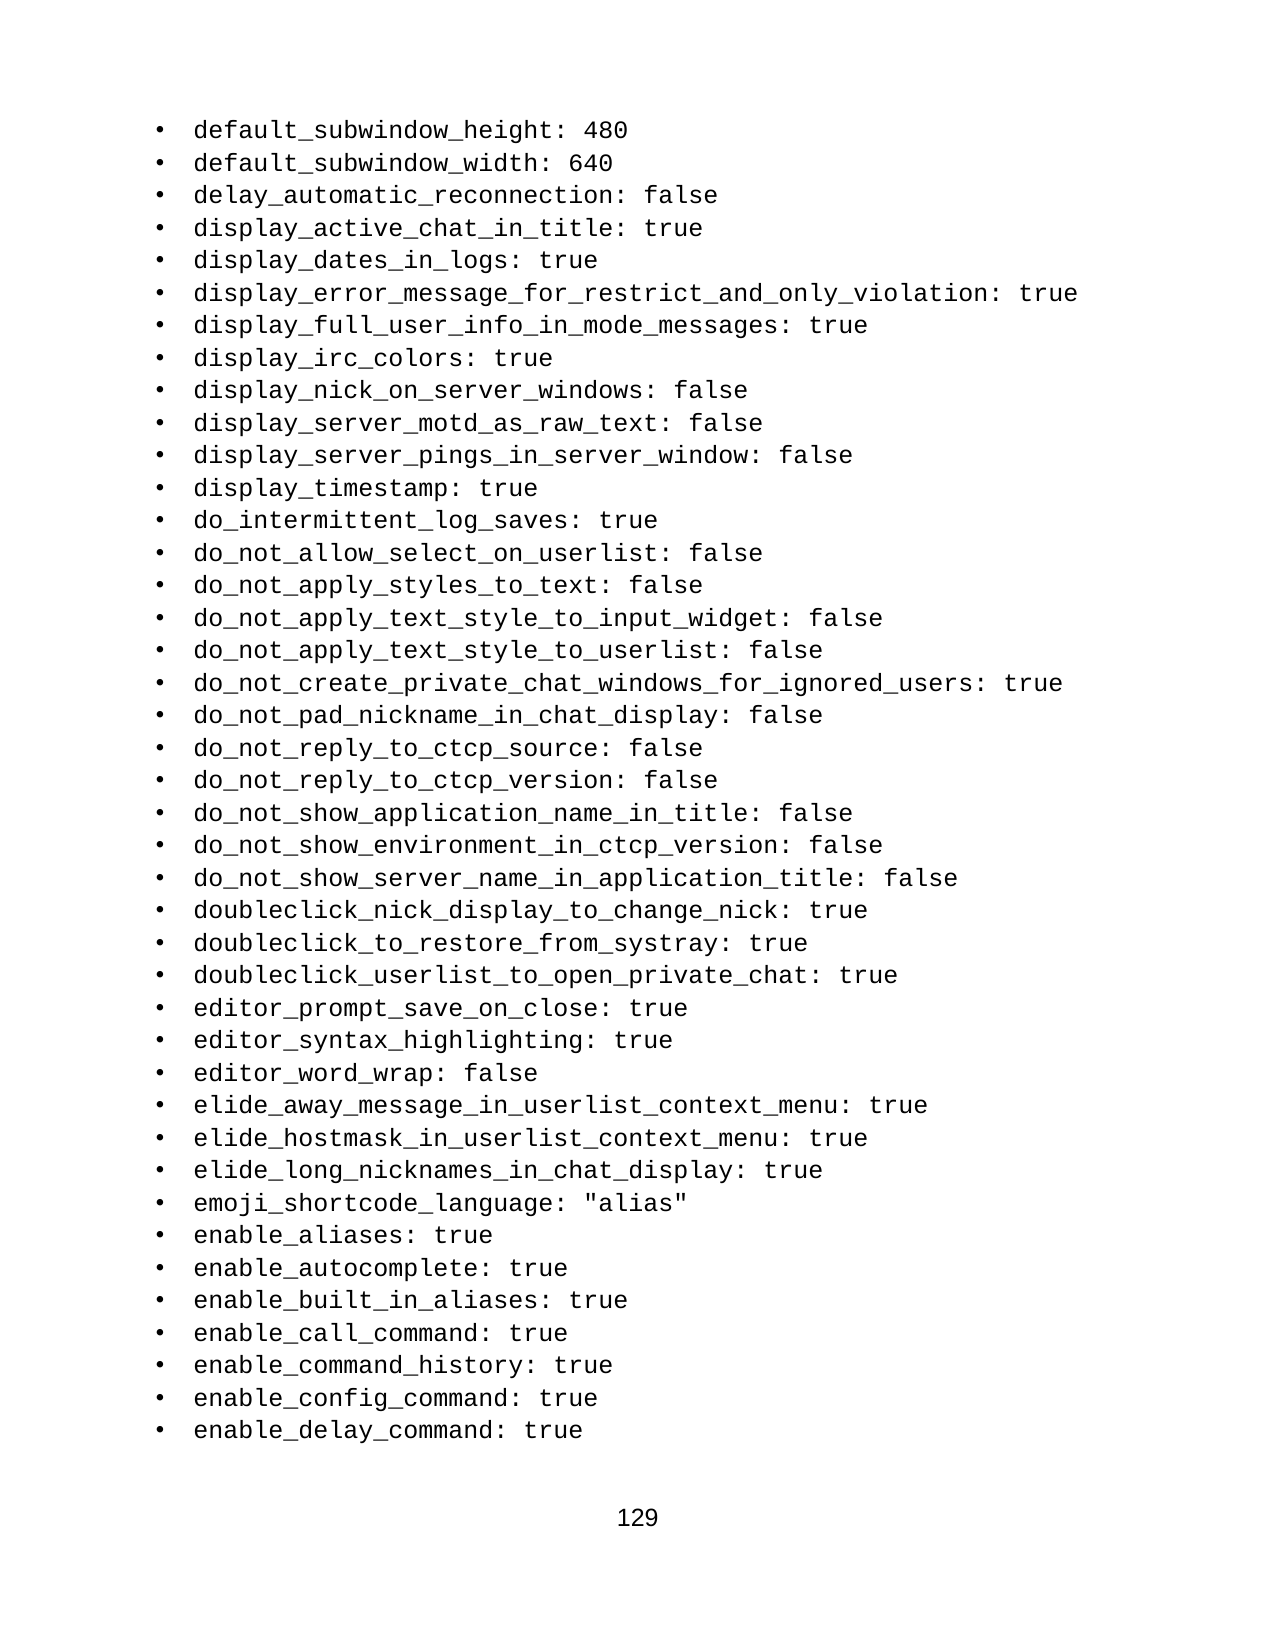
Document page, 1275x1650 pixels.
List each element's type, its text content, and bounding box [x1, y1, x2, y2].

list enable_built_in_aliases: true [156, 1288, 1157, 1316]
list enable_delay_command: true [156, 1418, 1157, 1446]
list default_subwindow_height: 480 [156, 118, 1157, 146]
list editor_prompt_save_on_close: true [156, 996, 1157, 1024]
list display_server_pings_in_server_window: false [156, 443, 1157, 471]
list do_not_create_private_chat_windows_for_ignored_users: true [156, 671, 1157, 699]
list enable_command_history: true [156, 1353, 1157, 1381]
list editor_word_wrap: false [156, 1061, 1157, 1089]
list doubleclick_userlist_to_open_private_chat: true [156, 963, 1157, 991]
list display_irc_colors: true [156, 346, 1157, 374]
list elide_long_nicknames_in_chat_display: true [156, 1158, 1157, 1186]
list emoji_shortcode_language: "alias" [156, 1191, 1157, 1219]
list enable_config_command: true [156, 1386, 1157, 1414]
list display_active_chat_in_title: true [156, 216, 1157, 244]
list doubleclick_to_restore_from_systray: true [156, 931, 1157, 959]
list editor_syntax_highlighting: true [156, 1028, 1157, 1056]
list do_not_show_server_name_in_application_title: false [156, 866, 1157, 894]
list display_full_user_info_in_mode_messages: true [156, 313, 1157, 341]
list display_server_motd_as_raw_text: false [156, 411, 1157, 439]
list delay_automatic_reconnection: false [156, 183, 1157, 211]
list elide_hostmask_in_userlist_context_menu: true [156, 1126, 1157, 1154]
list do_not_apply_text_style_to_input_widget: false [156, 606, 1157, 634]
list enable_aliases: true [156, 1223, 1157, 1251]
list display_dates_in_logs: true [156, 248, 1157, 276]
list do_not_apply_styles_to_text: false [156, 573, 1157, 601]
list do_not_show_environment_in_ctcp_version: false [156, 833, 1157, 861]
list do_not_allow_select_on_userlist: false [156, 541, 1157, 569]
list do_not_reply_to_ctcp_source: false [156, 736, 1157, 764]
list doubleclick_nick_display_to_change_nick: true [156, 898, 1157, 926]
list do_not_reply_to_ctcp_version: false [156, 768, 1157, 796]
list enable_autocomplete: true [156, 1256, 1157, 1284]
list elide_away_message_in_userlist_context_menu: true [156, 1093, 1157, 1121]
list do_not_show_application_name_in_title: false [156, 801, 1157, 829]
list display_nick_on_server_windows: false [156, 378, 1157, 406]
list do_intermittent_log_saves: true [156, 508, 1157, 536]
list default_subwindow_width: 640 [156, 151, 1157, 179]
list enable_call_command: true [156, 1321, 1157, 1349]
list do_not_pad_nickname_in_chat_display: false [156, 703, 1157, 731]
list do_not_apply_text_style_to_userlist: false [156, 638, 1157, 666]
list display_error_message_for_restrict_and_only_violation: true [156, 281, 1157, 309]
list display_timestamp: true [156, 476, 1157, 504]
